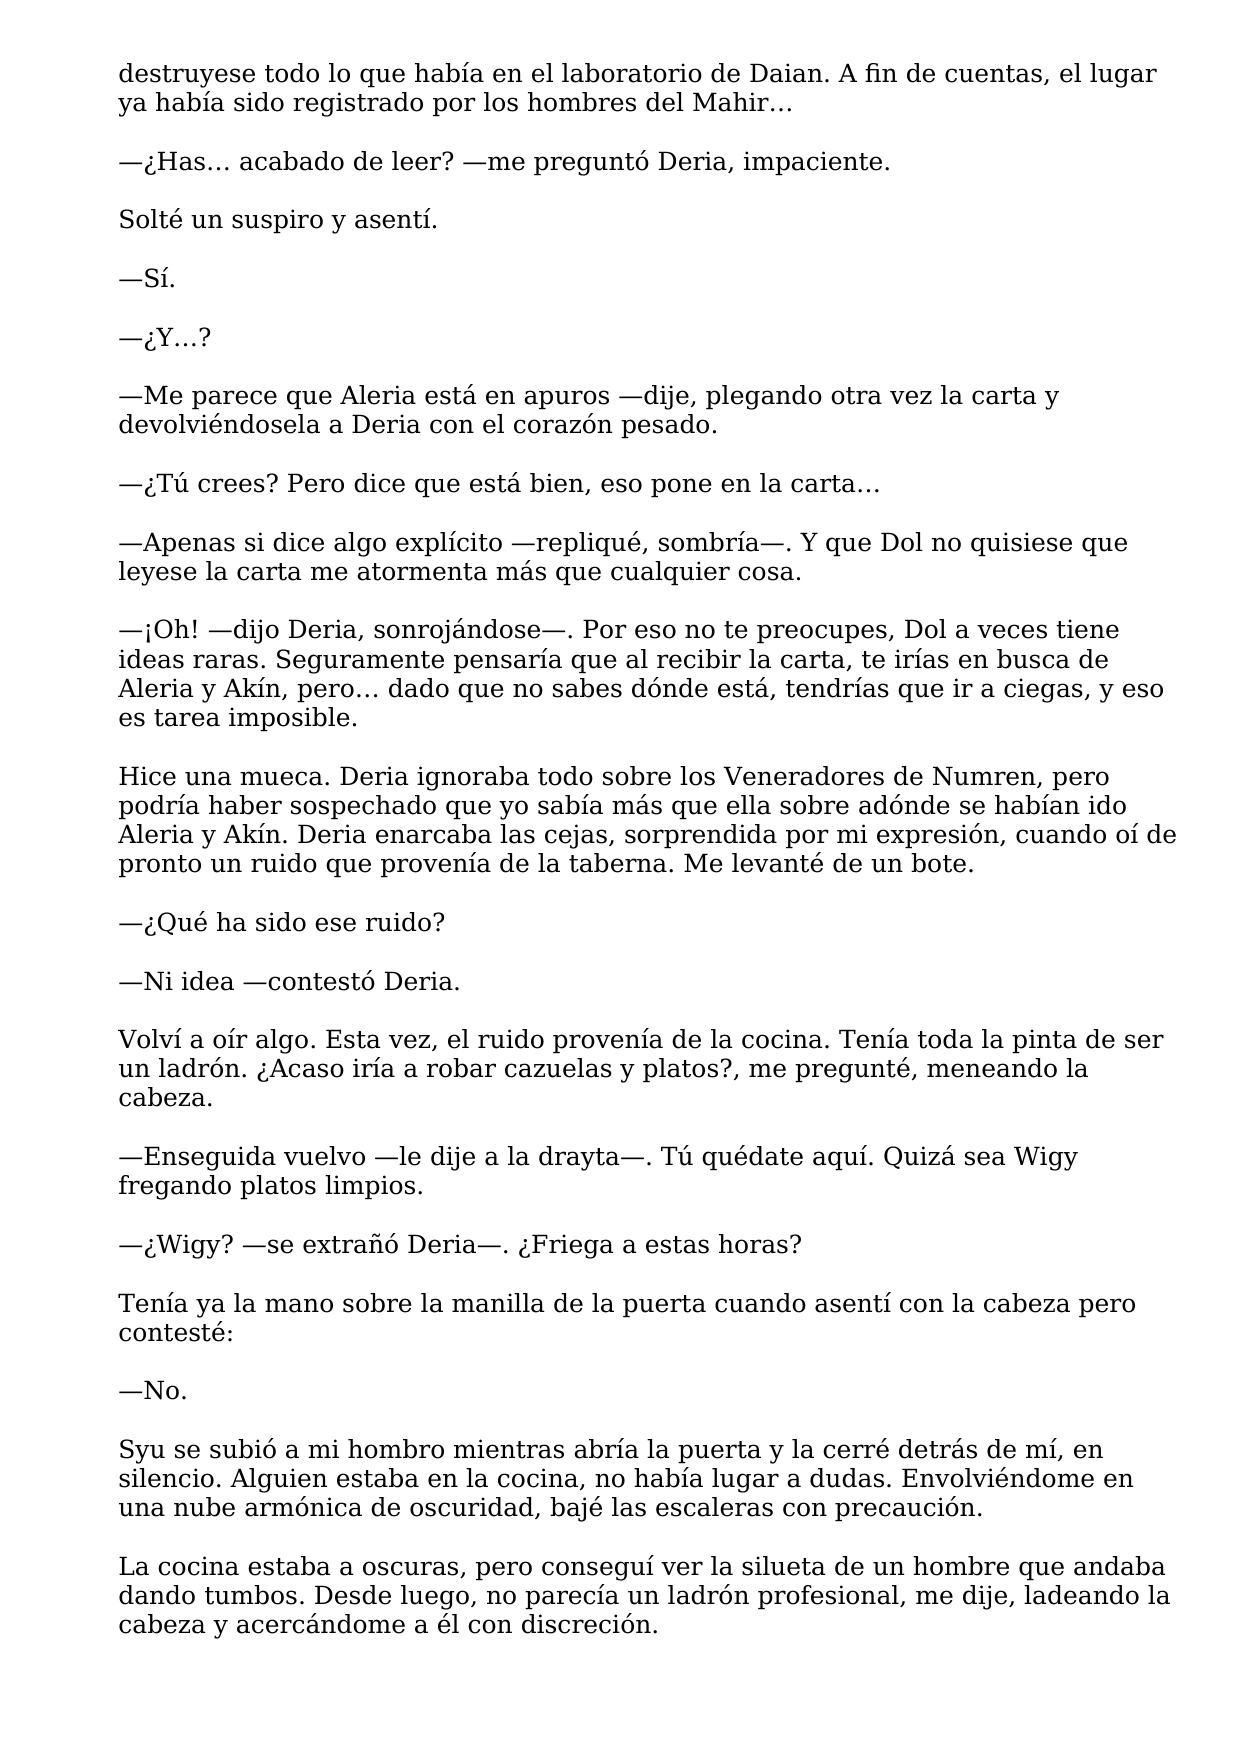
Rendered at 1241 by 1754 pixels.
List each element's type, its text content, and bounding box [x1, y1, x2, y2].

text —Me parece que Aleria está en apuros —dije, plegando otra vez la carta y devolviéndosela a Deria con el corazón pesado. [118, 381, 1181, 440]
text La cocina estaba a oscuras, pero conseguí ver la silueta de un hombre que andaba dando tumbos. Desde luego, no parecía un ladrón profesional, me dije, ladeando la cabeza y acercándome a él con discreción. [118, 1552, 1181, 1640]
text —¿Qué ha sido ese ruido? [118, 908, 1181, 937]
text —¿Y…? [118, 323, 1181, 352]
text —¿Tú crees? Pero dice que está bien, eso pone en la carta… [118, 469, 1181, 498]
text —Apenas si dice algo explícito —repliqué, sombría—. Y que Dol no quisiese que leyese la carta me atormenta más que cualquier cosa. [118, 528, 1181, 586]
text —¡Oh! —dijo Deria, sonrojándose—. Por eso no te preocupes, Dol a veces tiene ideas raras. Seguramente pensaría que al recibir la carta, te irías en busca de Aleria y Akín, pero… dado que no sabes dónde está, tendrías que ir a ciegas, y eso es tarea imposible. [118, 616, 1181, 732]
text Hice una mueca. Deria ignoraba todo sobre los Veneradores de Numren, pero podría haber sospechado que yo sabía más que ella sobre adónde se habían ido Aleria y Akín. Deria enarcaba las cejas, sorprendida por mi expresión, cuando oí de pronto un ruido que provenía de la taberna. Me levanté de un bote. [118, 762, 1181, 878]
text —¿Wigy? —se extrañó Deria—. ¿Friega a estas horas? [118, 1230, 1181, 1259]
text Volví a oír algo. Esta vez, el ruido provenía de la cocina. Tenía toda la pinta de ser un ladrón. ¿Acaso iría a robar cazuelas y platos?, me pregunté, meneando la cabeza. [118, 1025, 1181, 1113]
text —Ni idea —contestó Deria. [118, 967, 1181, 996]
text destruyese todo lo que había en el laboratorio de Daian. A fin de cuentas, el lugar ya había sido registrado por los hombres del Mahir… [118, 59, 1181, 117]
text —Enseguida vuelvo —le dije a la drayta—. Tú quédate aquí. Quizá sea Wigy fregando platos limpios. [118, 1142, 1181, 1201]
text Solté un suspiro y asentí. [118, 206, 1181, 235]
text Tenía ya la mano sobre la manilla de la puerta cuando asentí con la cabeza pero contesté: [118, 1289, 1181, 1347]
text —Sí. [118, 264, 1181, 293]
text Syu se subió a mi hombro mientras abría la puerta y la cerré detrás de mí, en silencio. Alguien estaba en la cocina, no había lugar a dudas. Envolviéndome en una nube armónica de oscuridad, bajé las escaleras con precaución. [118, 1435, 1181, 1523]
text —No. [118, 1377, 1181, 1406]
text —¿Has… acabado de leer? —me preguntó Deria, impaciente. [118, 147, 1181, 176]
